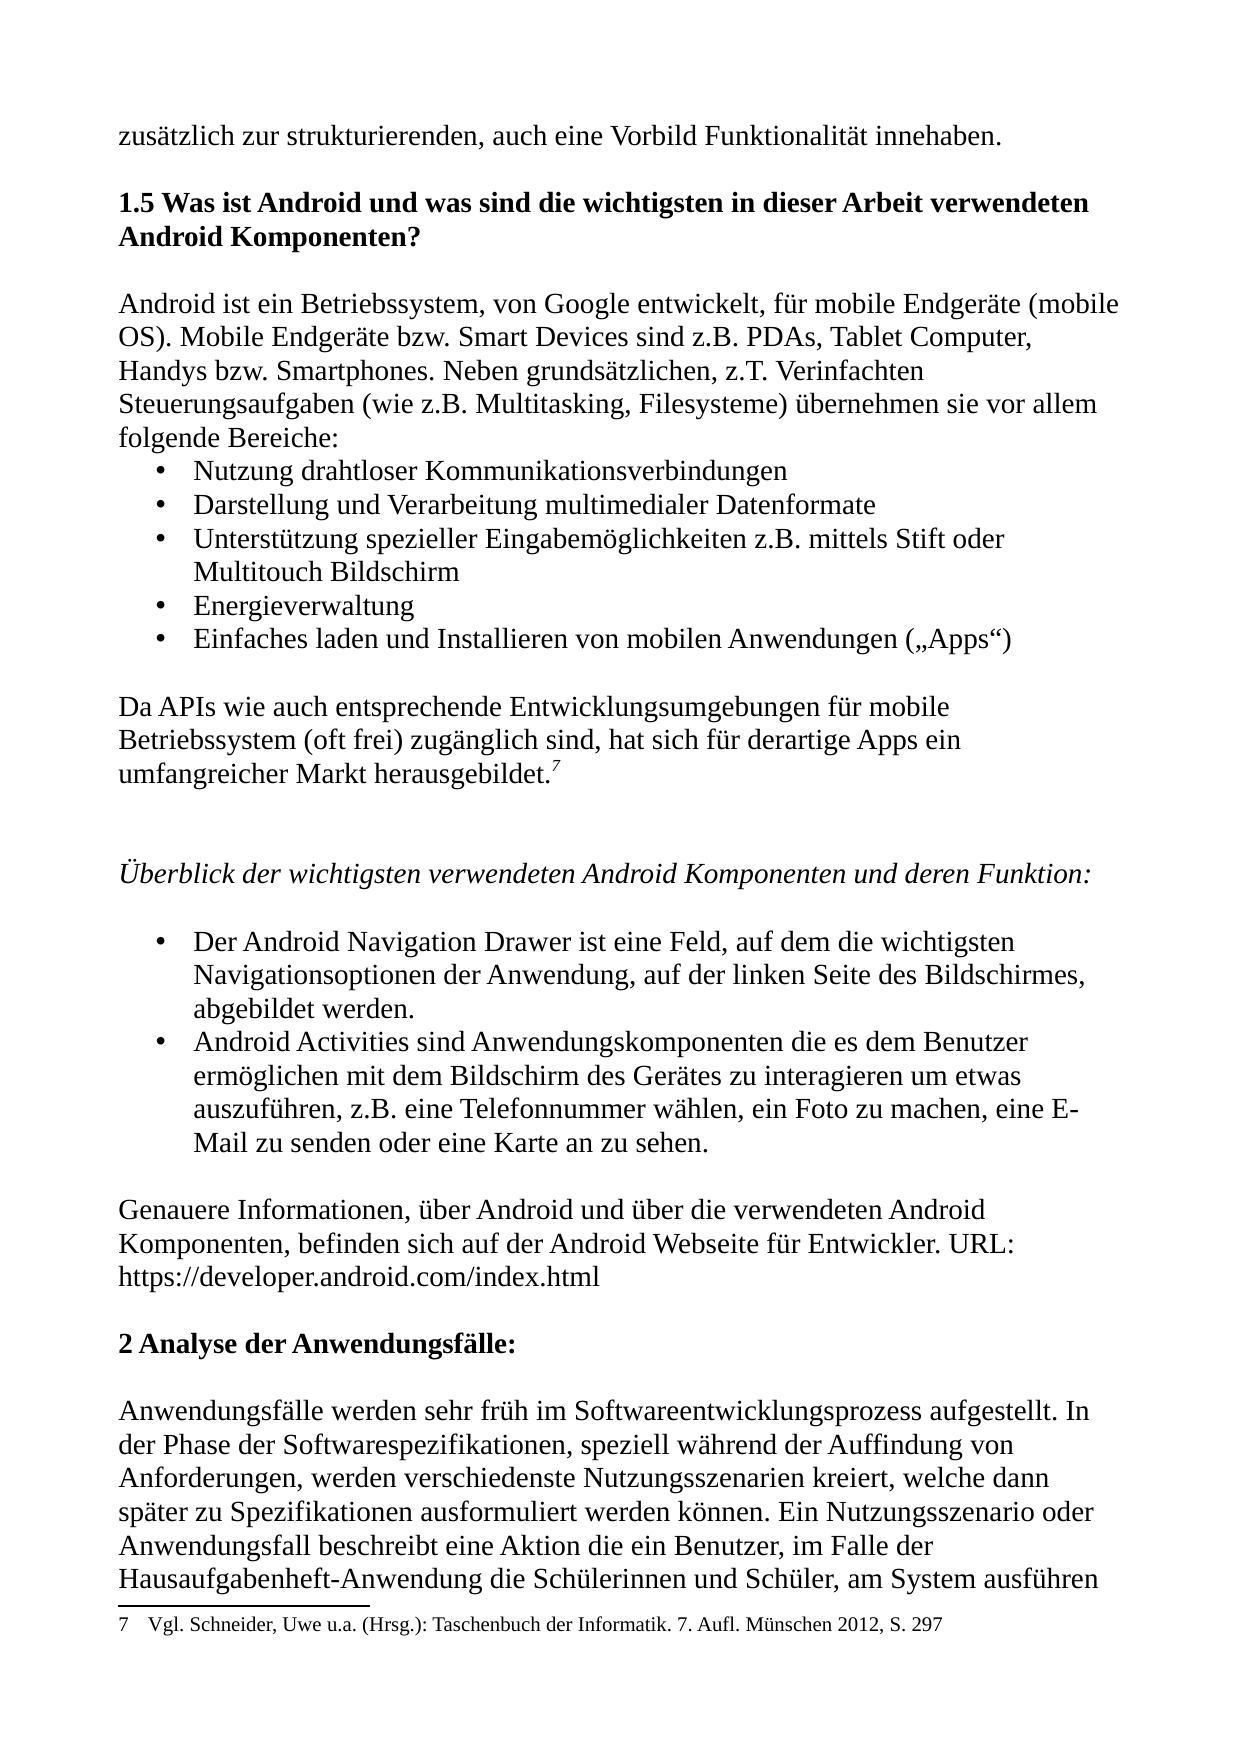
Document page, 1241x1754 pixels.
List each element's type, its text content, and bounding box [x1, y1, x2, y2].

list Unterstützung spezieller Eingabemöglichkeiten z.B. mittels Stift oder Multitouch Bildschirm [156, 521, 1122, 588]
text zusätzlich zur strukturierenden, auch eine Vorbild Funktionalität innehaben. [118, 118, 1122, 152]
text 2 Analyse der Anwendungsfälle: [118, 1326, 1122, 1360]
list Energieverwaltung [156, 588, 1122, 622]
text Genauere Informationen, über Android und über die verwendeten Android Komponenten, befinden sich auf der Android Webseite für Entwickler. URL: https://developer.android.com/index.html [118, 1192, 1122, 1293]
text Vgl. Schneider, Uwe u.a. (Hrsg.): Taschenbuch der Informatik. 7. Aufl. Münschen 2012, S. 297 [118, 1612, 1122, 1636]
list Nutzung drahtloser Kommunikationsverbindungen [156, 453, 1122, 487]
text Anwendungsfälle werden sehr früh im Softwareentwicklungsprozess aufgestellt. In der Phase der Softwarespezifikationen, speziell während der Auffindung von Anforderungen, werden verschiedenste Nutzungsszenarien kreiert, welche dann später zu Spezifikationen ausformuliert werden können. Ein Nutzungsszenario oder Anwendungsfall beschreibt eine Aktion die ein Benutzer, im Falle der Hausaufgabenheft-Anwendung die Schülerinnen und Schüler, am System ausführen [118, 1393, 1122, 1595]
list Android Activities sind Anwendungskomponenten die es dem Benutzer ermöglichen mit dem Bildschirm des Gerätes zu interagieren um etwas auszuführen, z.B. eine Telefonnummer wählen, ein Foto zu machen, eine E-Mail zu senden oder eine Karte an zu sehen. [156, 1024, 1122, 1159]
text Da APIs wie auch entsprechende Entwicklungsumgebungen für mobile Betriebssystem (oft frei) zugänglich sind, hat sich für derartige Apps ein umfangreicher Markt herausgebildet. [118, 689, 1122, 789]
text 1.5 Was ist Android und was sind die wichtigsten in dieser Arbeit verwendeten Android Komponenten? [118, 185, 1122, 252]
text Android ist ein Betriebssystem, von Google entwickelt, für mobile Endgeräte (mobile OS). Mobile Endgeräte bzw. Smart Devices sind z.B. PDAs, Tablet Computer, Handys bzw. Smartphones. Neben grundsätzlichen, z.T. Verinfachten Steuerungsaufgaben (wie z.B. Multitasking, Filesysteme) übernehmen sie vor allem folgende Bereiche: [118, 286, 1122, 453]
list Darstellung und Verarbeitung multimedialer Datenformate [156, 487, 1122, 521]
list Einfaches laden und Installieren von mobilen Anwendungen („Apps“) [156, 622, 1122, 655]
list Der Android Navigation Drawer ist eine Feld, auf dem die wichtigsten Navigationsoptionen der Anwendung, auf der linken Seite des Bildschirmes, abgebildet werden. [156, 924, 1122, 1024]
text Überblick der wichtigsten verwendeten Android Komponenten und deren Funktion: [118, 857, 1122, 890]
